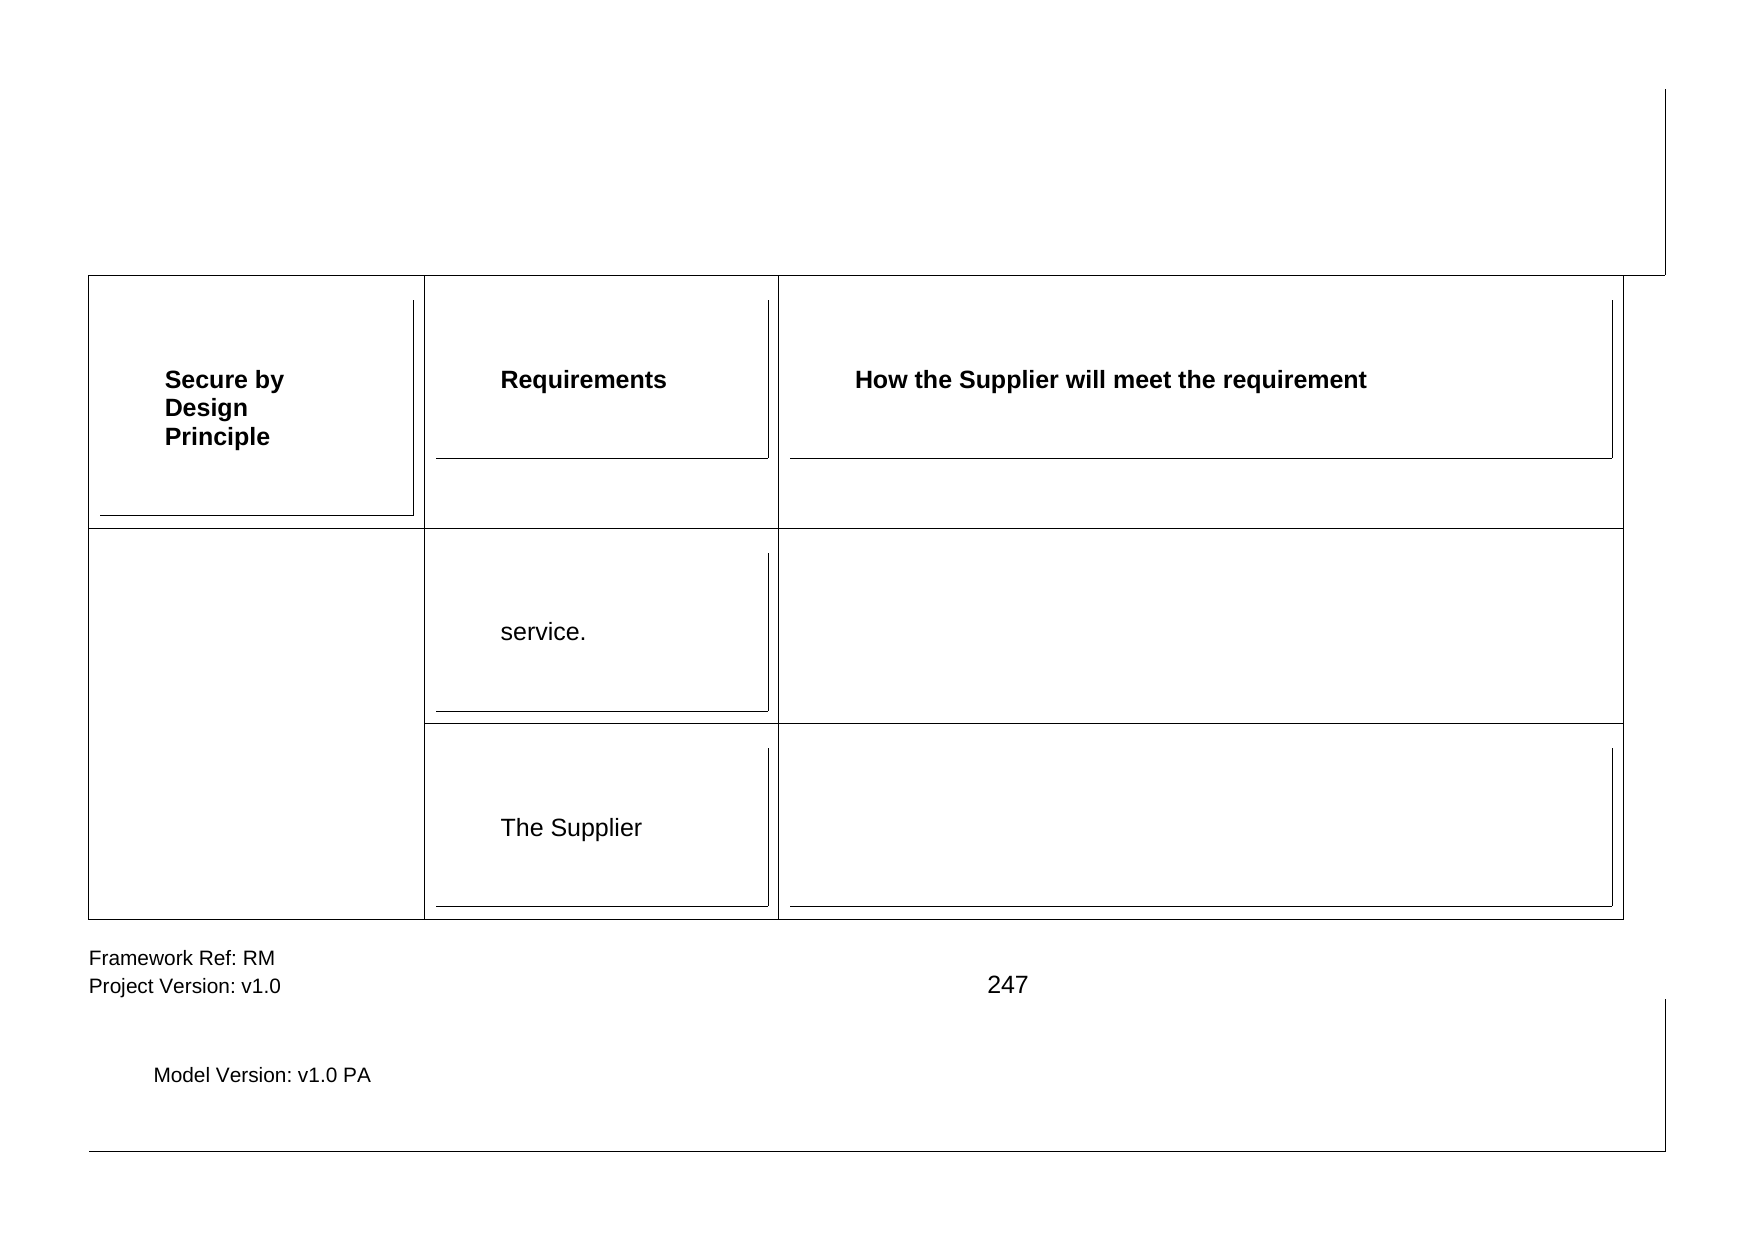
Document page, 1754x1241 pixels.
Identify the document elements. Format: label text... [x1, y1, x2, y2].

table_header Requirements [425, 276, 778, 528]
table_cell service. [425, 529, 778, 723]
table_cell The Supplier [425, 724, 778, 918]
table_header How the Supplier will meet the requirement [779, 276, 1623, 528]
table_header Secure by Design Principle [89, 276, 424, 528]
table_cell [779, 529, 1623, 723]
table_cell [89, 529, 424, 918]
table_cell [779, 724, 1623, 918]
